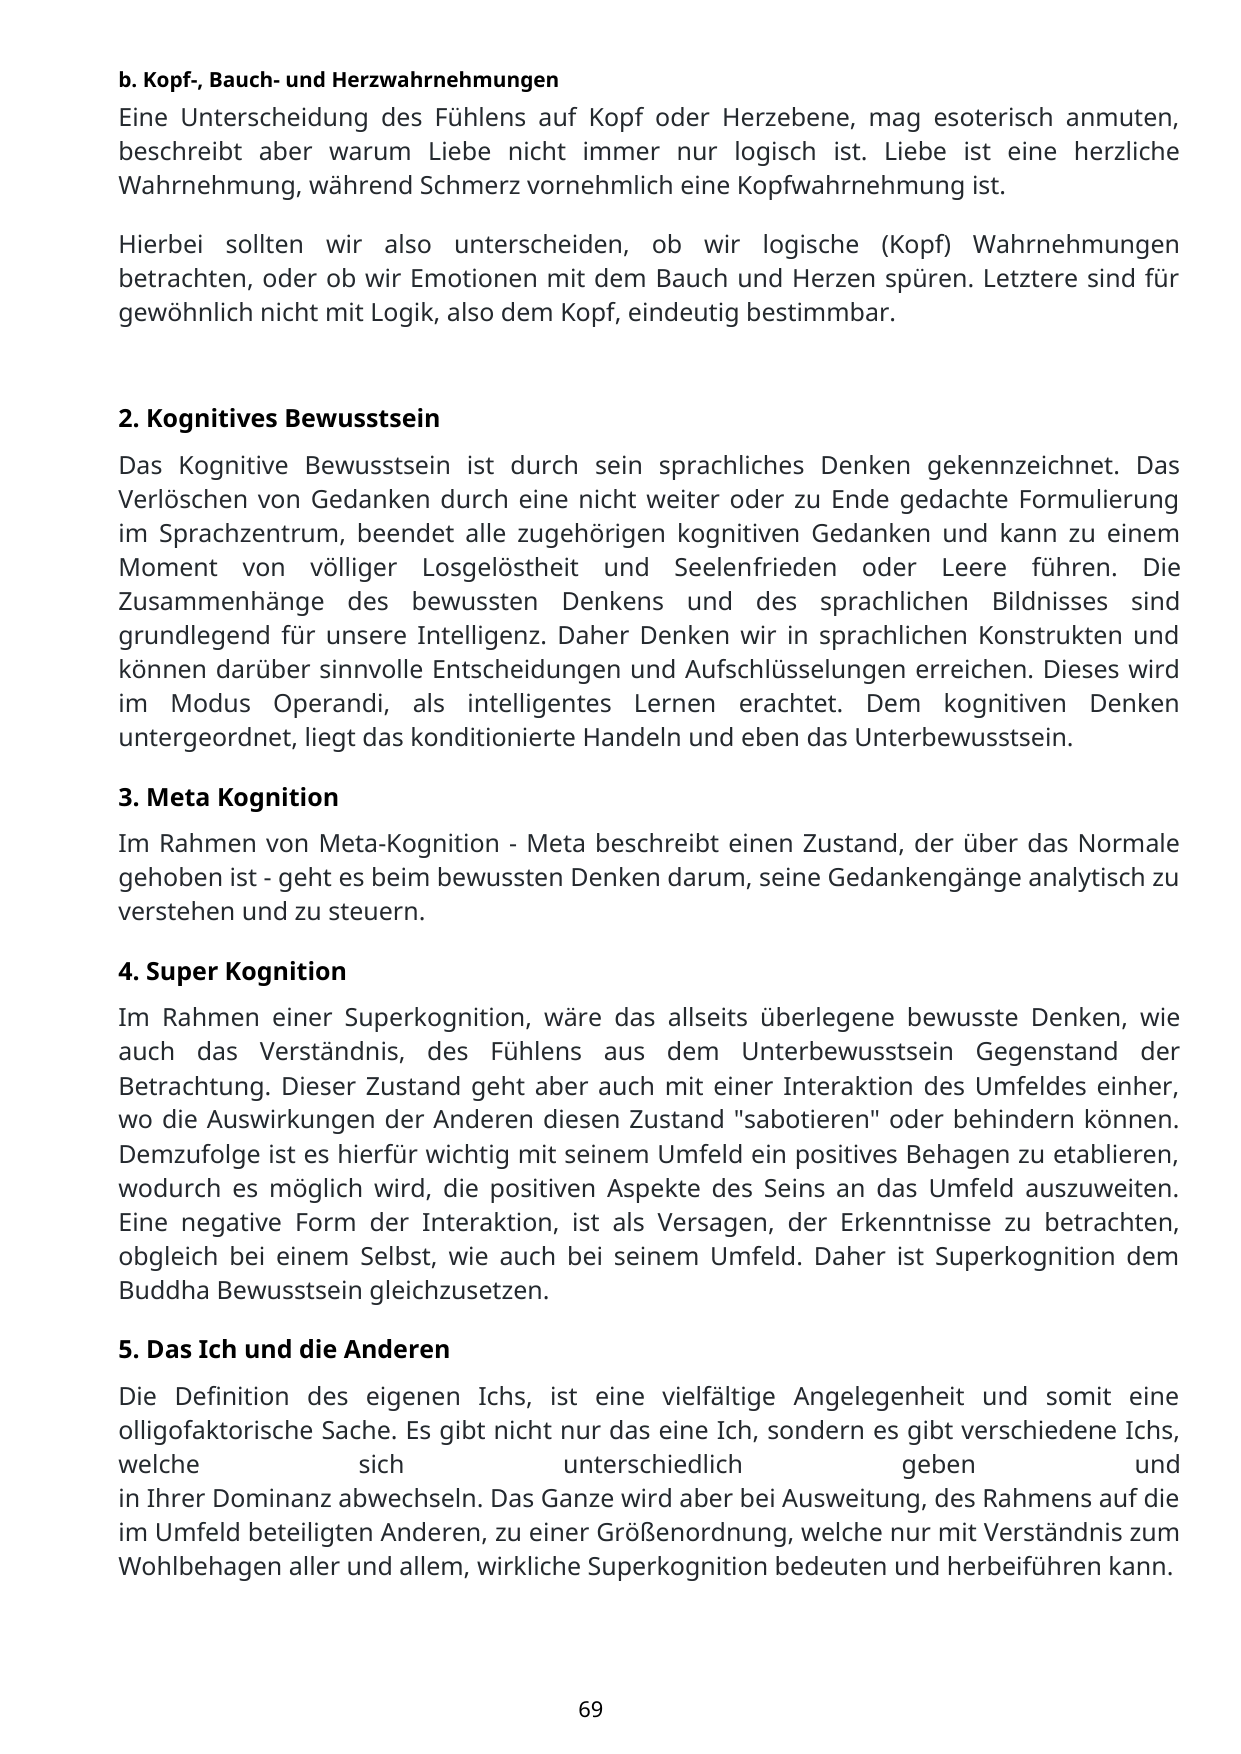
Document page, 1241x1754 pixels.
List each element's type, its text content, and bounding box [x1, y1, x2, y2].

text Eine Unterscheidung des Fühlens auf Kopf oder Herzebene, mag esoterisch anmuten, beschreibt aber warum Liebe nicht immer nur logisch ist. Liebe ist eine herzliche Wahrnehmung, während Schmerz vornehmlich eine Kopfwahrnehmung ist. [118, 100, 1181, 202]
text Im Rahmen von Meta-Kognition - Meta beschreibt einen Zustand, der über das Normale gehoben ist - geht es beim bewussten Denken darum, seine Gedankengänge analytisch zu verstehen und zu steuern. [118, 826, 1181, 928]
text Das Kognitive Bewusstsein ist durch sein sprachliches Denken gekennzeichnet. Das Verlöschen von Gedanken durch eine nicht weiter oder zu Ende gedachte Formulierung im Sprachzentrum, beendet alle zugehörigen kognitiven Gedanken und kann zu einem Moment von völliger Losgelöstheit und Seelen­frieden oder Leere führen. Die Zusammenhänge des bewussten Denkens und des sprachlichen Bildnisses sind grundlegend für unsere Intelligenz. Daher Denken wir in sprachlichen Konstrukten und können darüber sinnvolle Entscheidungen und Aufschlüsselungen erreichen. Dieses wird im Modus Operandi, als intelligentes Lernen erachtet. Dem kognitiven Denken untergeordnet, liegt das konditionierte Handeln und eben das Unterbewusstsein. [118, 447, 1181, 754]
subtitle b. Kopf-, Bauch- und Herzwahrnehmungen [118, 59, 1181, 93]
subtitle 2. Kognitives Bewusstsein [118, 401, 1181, 435]
text Hierbei sollten wir also unterscheiden, ob wir logische (Kopf) Wahrnehmungen betrachten, oder ob wir Emotionen mit dem Bauch und Herzen spüren. Letztere sind für gewöhnlich nicht mit Logik, also dem Kopf, eindeutig bestimmbar. [118, 227, 1181, 329]
subtitle 5. Das Ich und die Anderen [118, 1332, 1181, 1366]
text Im Rahmen einer Superkognition, wäre das allseits überlegene bewusste Denken, wie auch das Verständnis, des Fühlens aus dem Unterbewusstsein Gegenstand der Betrachtung. Dieser Zustand geht aber auch mit einer Interaktion des Umfeldes einher, wo die Auswirkungen der Anderen diesen Zustand "sabotieren" oder behindern können. Demzufolge ist es hierfür wichtig mit seinem Umfeld ein positives Behagen zu etablieren, wodurch es möglich wird, die positiven Aspekte des Seins an das Umfeld auszuweiten. Eine negative Form der Interaktion, ist als Versagen, der Erkenntnisse zu betrachten, obgleich bei einem Selbst, wie auch bei seinem Umfeld. Daher ist Superkognition dem Buddha Bewusstsein gleichzusetzen. [118, 1000, 1181, 1307]
subtitle 4. Super Kognition [118, 953, 1181, 987]
subtitle 3. Meta Kognition [118, 779, 1181, 813]
text Die Definition des eigenen Ichs, ist eine vielfältige Angelegenheit und somit eine olligofaktorische Sache. Es gibt nicht nur das eine Ich, sondern es gibt verschiedene Ichs, welche sich unterschiedlich geben und in Ihrer Dominanz abwechseln. Das Ganze wird aber bei Ausweitung, des Rahmens auf die im Umfeld beteiligten Anderen, zu einer Größenordnung, welche nur mit Verständnis zum Wohlbehagen aller und allem, wirkliche Superkognition bedeuten und herbeiführen kann. [118, 1378, 1181, 1583]
